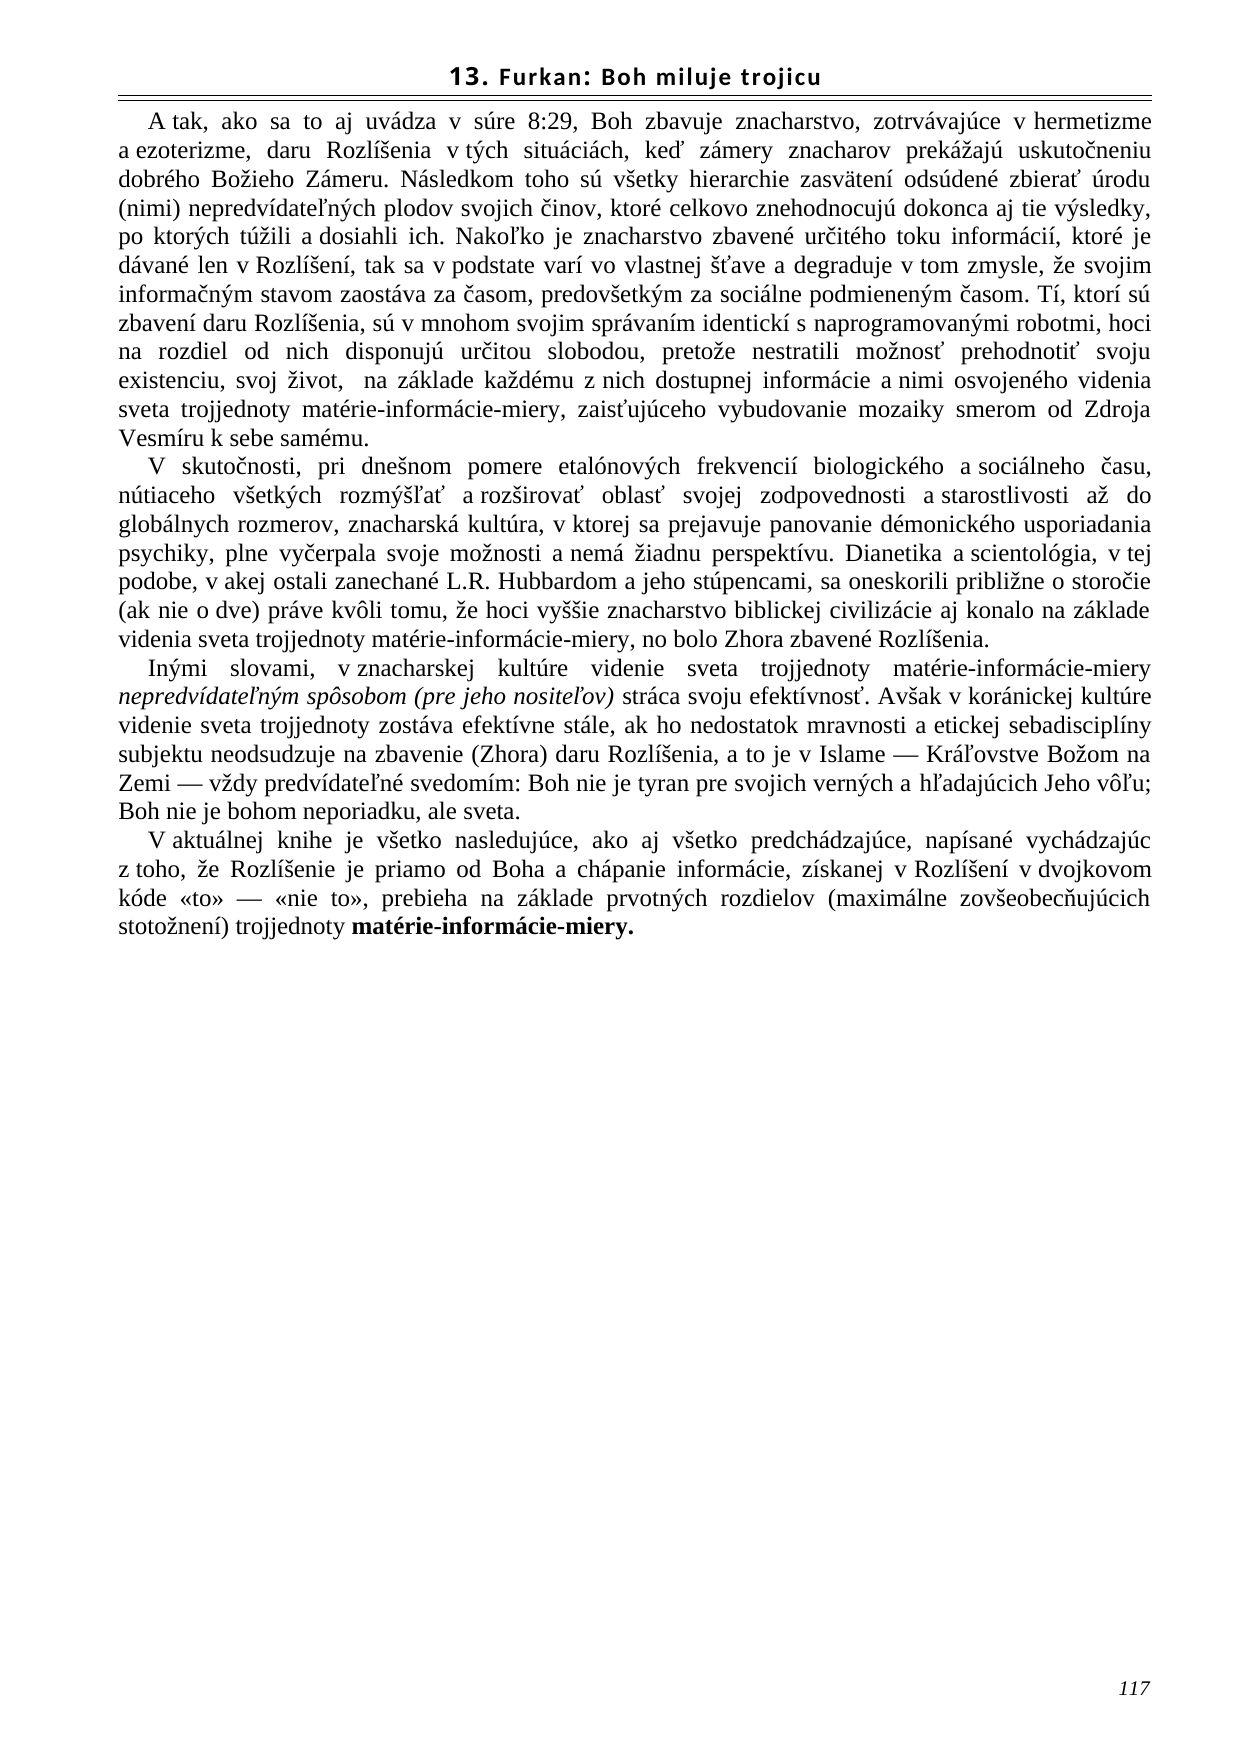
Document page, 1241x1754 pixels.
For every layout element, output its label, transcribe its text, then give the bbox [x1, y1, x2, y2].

text V skutočnosti, pri dnešnom pomere etalónových frekvencií biologického a sociálneho času, nútiaceho všetkých rozmýšľať a rozširovať oblasť svojej zodpovednosti a starostlivosti až do globálnych rozmerov, znacharská kultúra, v ktorej sa prejavuje panovanie démonického usporiadania psychiky, plne vyčerpala svoje možnosti a nemá žiadnu perspektívu. Dianetika a scientológia, v tej podobe, v akej ostali zanechané L.R. Hubbardom a jeho stúpencami, sa oneskorili približne o storočie (ak nie o dve) práve kvôli tomu, že hoci vyššie znacharstvo biblickej civilizácie aj konalo na základe videnia sveta trojjednoty matérie-informácie-miery, no bolo Zhora zbavené Rozlíšenia. [118, 451, 1152, 653]
text A tak, ako sa to aj uvádza v súre 8:29, Boh zbavuje znacharstvo, zotrvávajúce v hermetizme a ezoterizme, daru Rozlíšenia v tých situáciách, keď zámery znacharov prekážajú uskutočneniu dobrého Božieho Zámeru. Následkom toho sú všetky hierarchie zasvätení odsúdené zbierať úrodu (nimi) nepredvídateľných plodov svojich činov, ktoré celkovo znehodnocujú dokonca aj tie výsledky, po ktorých túžili a dosiahli ich. Nakoľko je znacharstvo zbavené určitého toku informácií, ktoré je dávané len v Rozlíšení, tak sa v podstate varí vo vlastnej šťave a degraduje v tom zmysle, že svojim informačným stavom zaostáva za časom, predovšetkým za sociálne podmieneným časom. Tí, ktorí sú zbavení daru Rozlíšenia, sú v mnohom svojim správaním identickí s naprogramovanými robotmi, hoci na rozdiel od nich disponujú určitou slobodou, pretože nestratili možnosť prehodnotiť svoju existenciu, svoj život, na základe každému z nich dostupnej informácie a nimi osvojeného videnia sveta trojjednoty matérie-informácie-miery, zaisťujúceho vybudovanie mozaiky smerom od Zdroja Vesmíru k sebe samému. [118, 106, 1152, 451]
text V aktuálnej knihe je všetko nasledujúce, ako aj všetko predchádzajúce, napísané vychádzajúc z toho, že Rozlíšenie je priamo od Boha a chápanie informácie, získanej v Rozlíšení v dvojkovom kóde «to» — «nie to», prebieha na základe prvotných rozdielov (maximálne zovšeobecňujúcich stotožnení) trojjednoty matérie-informácie-miery. [118, 825, 1152, 940]
text Inými slovami, v znacharskej kultúre videnie sveta trojjednoty matérie-informácie-miery nepredvídateľným spôsobom (pre jeho nositeľov) stráca svoju efektívnosť. Avšak v koránickej kultúre videnie sveta trojjednoty zostáva efektívne stále, ak ho nedostatok mravnosti a etickej sebadisciplíny subjektu neodsudzuje na zbavenie (Zhora) daru Rozlíšenia, a to je v Islame — Kráľovstve Božom na Zemi — vždy predvídateľné svedomím: Boh nie je tyran pre svojich verných a hľadajúcich Jeho vôľu; Boh nie je bohom neporiadku, ale sveta. [118, 653, 1152, 825]
